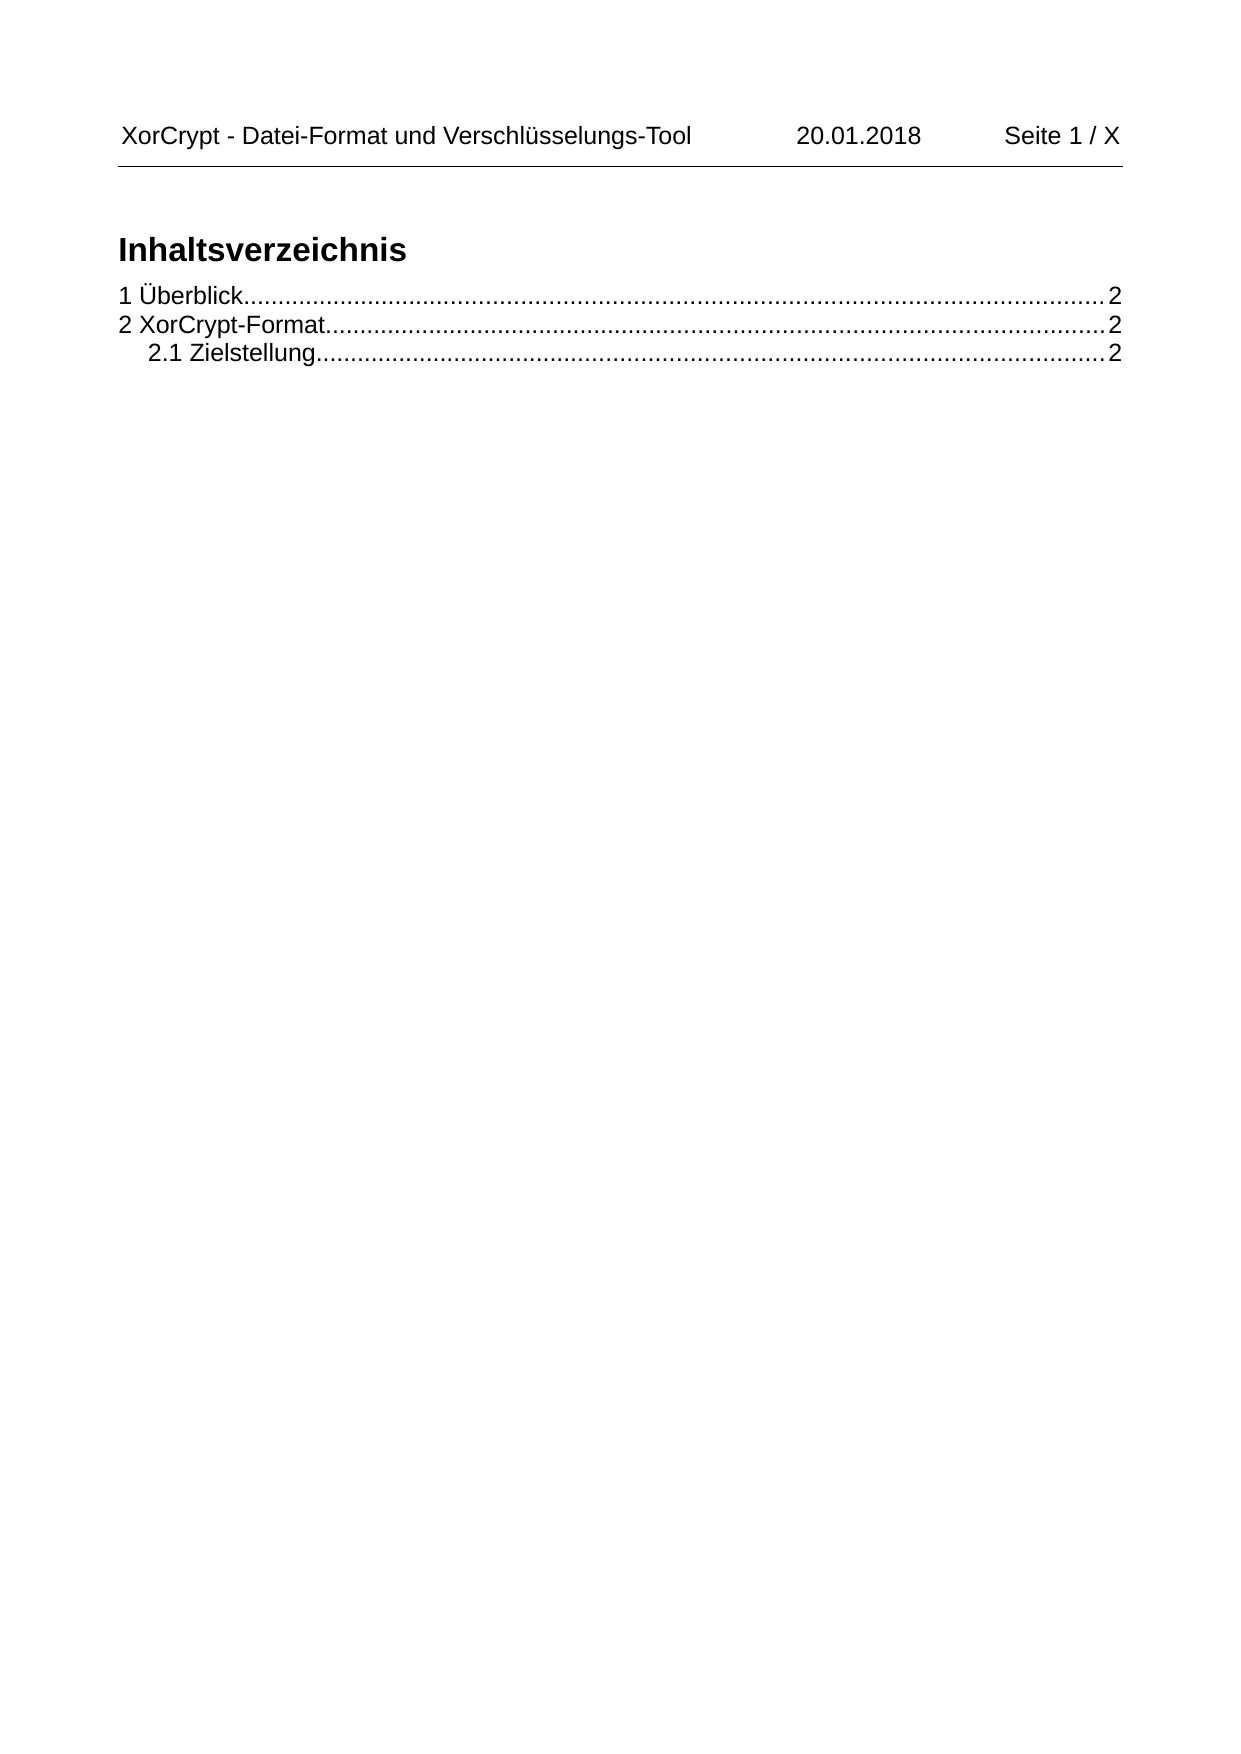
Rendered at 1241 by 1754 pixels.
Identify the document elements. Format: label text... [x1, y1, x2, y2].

text 2.1 Zielstellung 2 [148, 338, 1122, 367]
text 1 Überblick 2 [118, 281, 1122, 310]
text 2 XorCrypt-Format 2 [118, 310, 1122, 338]
subtitle Inhaltsverzeichnis [118, 230, 1122, 268]
